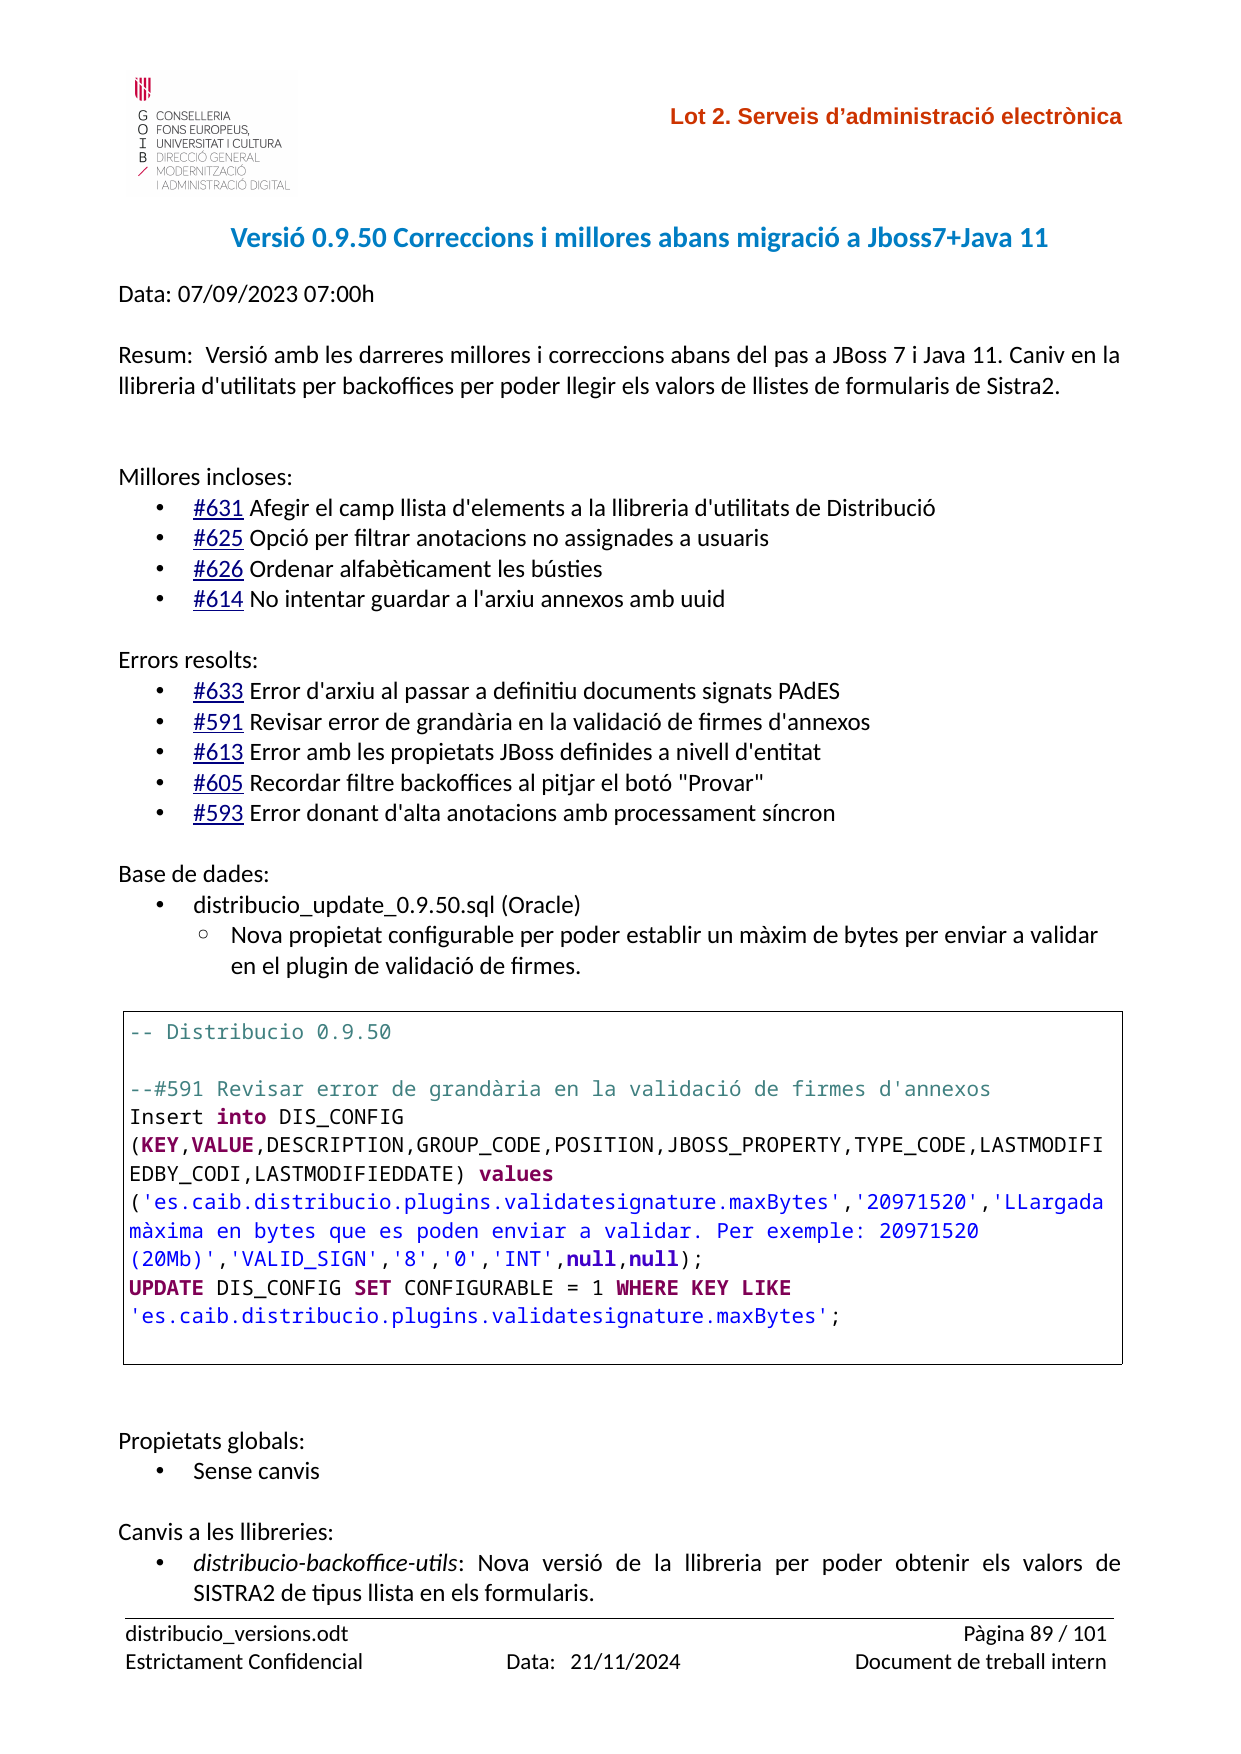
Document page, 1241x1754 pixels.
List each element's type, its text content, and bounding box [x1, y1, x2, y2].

table_header -- Distribucio 0.9.50 --#591 Revisar error de grandària en la validació de firmes d'annexos Insert into DIS_CONFIG (KEY,VALUE,DESCRIPTION,GROUP_CODE,POSITION,JBOSS_PROPERTY,TYPE_CODE,LASTMODIFIEDBY_CODI,LASTMODIFIEDDATE) values ('es.caib.distribucio.plugins.validatesignature.maxBytes','20971520','LLargada màxima en bytes que es poden enviar a validar. Per exemple: 20971520 (20Mb)','VALID_SIGN','8','0','INT',null,null); UPDATE DIS_CONFIG SET CONFIGURABLE = 1 WHERE KEY LIKE 'es.caib.distribucio.plugins.validatesignature.maxBytes'; [124, 1012, 1122, 1364]
list #631 Afegir el camp llista d'elements a la llibreria d'utilitats de Distribució [156, 492, 1122, 523]
list #626 Ordenar alfabèticament les bústies [156, 553, 1122, 584]
text Resum: Versió amb les darreres millores i correccions abans del pas a JBoss 7 i Java 11. Caniv en la llibreria d'utilitats per backoffices per poder llegir els valors de llistes de formularis de Sistra2. [118, 339, 1122, 401]
text Propietats globals: [118, 1425, 1122, 1455]
list #633 Error d'arxiu al passar a definitiu documents signats PAdES [156, 675, 1122, 706]
list distribucio-backoffice-utils: Nova versió de la llibreria per poder obtenir els valors de SISTRA2 de tipus llista en els formularis. [156, 1547, 1122, 1608]
list #625 Opció per filtrar anotacions no assignades a usuaris [156, 523, 1122, 553]
list #614 No intentar guardar a l'arxiu annexos amb uuid [156, 584, 1122, 614]
list #591 Revisar error de grandària en la validació de firmes d'annexos [156, 706, 1122, 736]
list #613 Error amb les propietats JBoss definides a nivell d'entitat [156, 736, 1122, 767]
list distribucio_update_0.9.50.sql (Oracle) [156, 889, 1122, 919]
list Sense canvis [156, 1455, 1122, 1486]
text Canvis a les llibreries: [118, 1516, 1122, 1547]
text Data: 07/09/2023 07:00h [118, 278, 1122, 309]
list #605 Recordar filtre backoffices al pitjar el botó "Provar" [156, 767, 1122, 797]
list Nova propietat configurable per poder establir un màxim de bytes per enviar a validar en el plugin de validació de firmes. [193, 919, 1122, 980]
text Errors resolts: [118, 645, 1122, 675]
text Base de dades: [118, 858, 1122, 889]
subtitle Versió 0.9.50 Correccions i millores abans migració a Jboss7+Java 11 [153, 219, 1122, 255]
list #593 Error donant d'alta anotacions amb processament síncron [156, 797, 1122, 828]
picture [126, 70, 299, 197]
text Millores incloses: [118, 462, 1122, 492]
